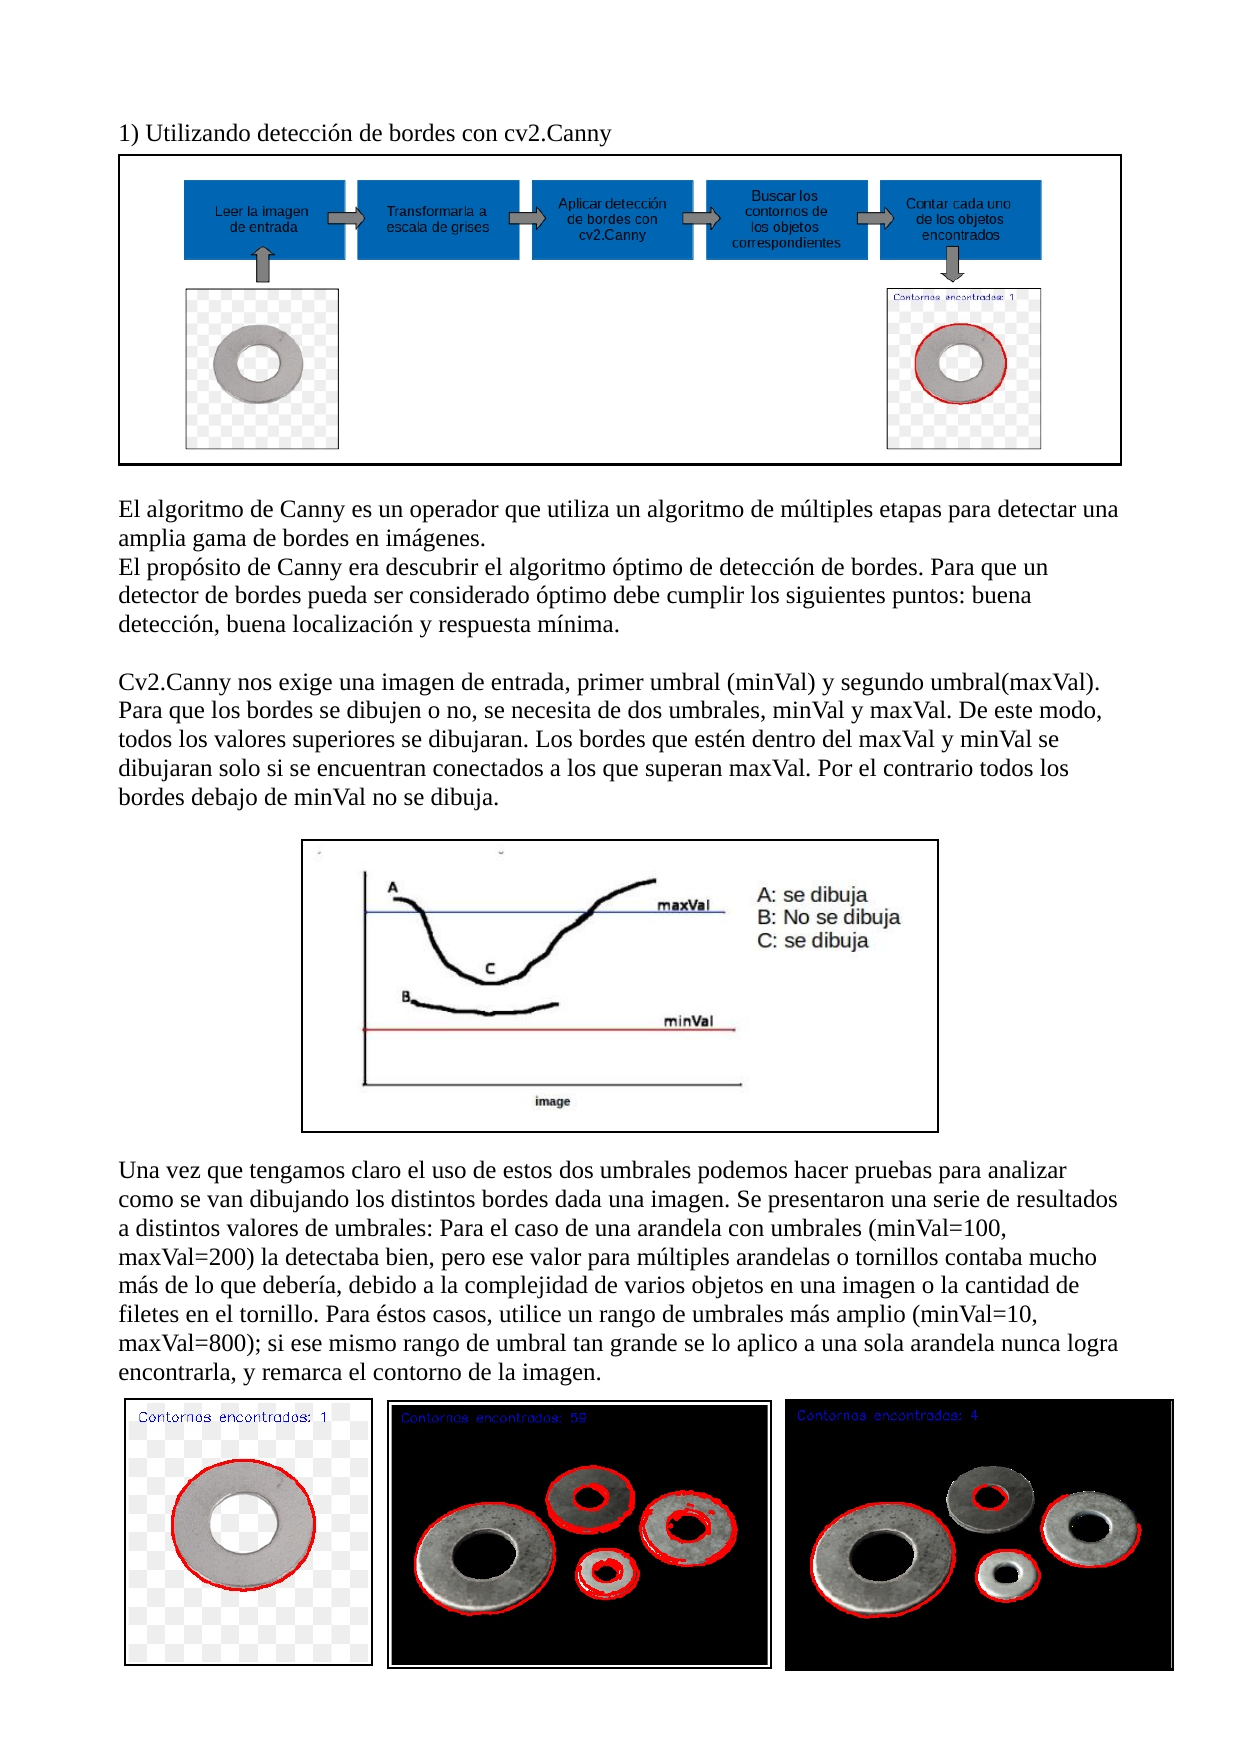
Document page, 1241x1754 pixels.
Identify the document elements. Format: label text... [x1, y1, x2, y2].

picture [128, 1403, 368, 1662]
picture [391, 1405, 768, 1665]
text El propósito de Canny era descubrir el algoritmo óptimo de detección de bordes. Para que un detector de bordes pueda ser considerado óptimo debe cumplir los siguientes puntos: buena detección, buena localización y respuesta mínima. [118, 552, 1122, 638]
text 1) Utilizando detección de bordes con cv2.Canny [118, 118, 1122, 147]
text Para que los bordes se dibujen o no, se necesita de dos umbrales, minVal y maxVal. De este modo, todos los valores superiores se dibujaran. Los bordes que estén dentro del maxVal y minVal se dibujaran solo si se encuentran conectados a los que superan maxVal. Por el contrario todos los bordes debajo de minVal no se dibuja. [118, 696, 1122, 811]
text [120, 156, 1120, 463]
picture [123, 159, 1118, 461]
text Cv2.Canny nos exige una imagen de entrada, primer umbral (minVal) y segundo umbral(maxVal). [118, 667, 1122, 696]
text El algoritmo de Canny es un operador que utiliza un algoritmo de múltiples etapas para detectar una amplia gama de bordes en imágenes. [118, 494, 1122, 552]
picture [305, 844, 935, 1129]
picture [787, 1401, 1172, 1668]
text Una vez que tengamos claro el uso de estos dos umbrales podemos hacer pruebas para analizar como se van dibujando los distintos bordes dada una imagen. Se presentaron una serie de resultados a distintos valores de umbrales: Para el caso de una arandela con umbrales (minVal=100, maxVal=200) la detectaba bien, pero ese valor para múltiples arandelas o tornillos contaba mucho más de lo que debería, debido a la complejidad de varios objetos en una imagen o la cantidad de filetes en el tornillo. Para éstos casos, utilice un rango de umbrales más amplio (minVal=10, maxVal=800); si ese mismo rango de umbral tan grande se lo aplico a una sola arandela nunca logra encontrarla, y remarca el contorno de la imagen. [118, 1156, 1122, 1386]
